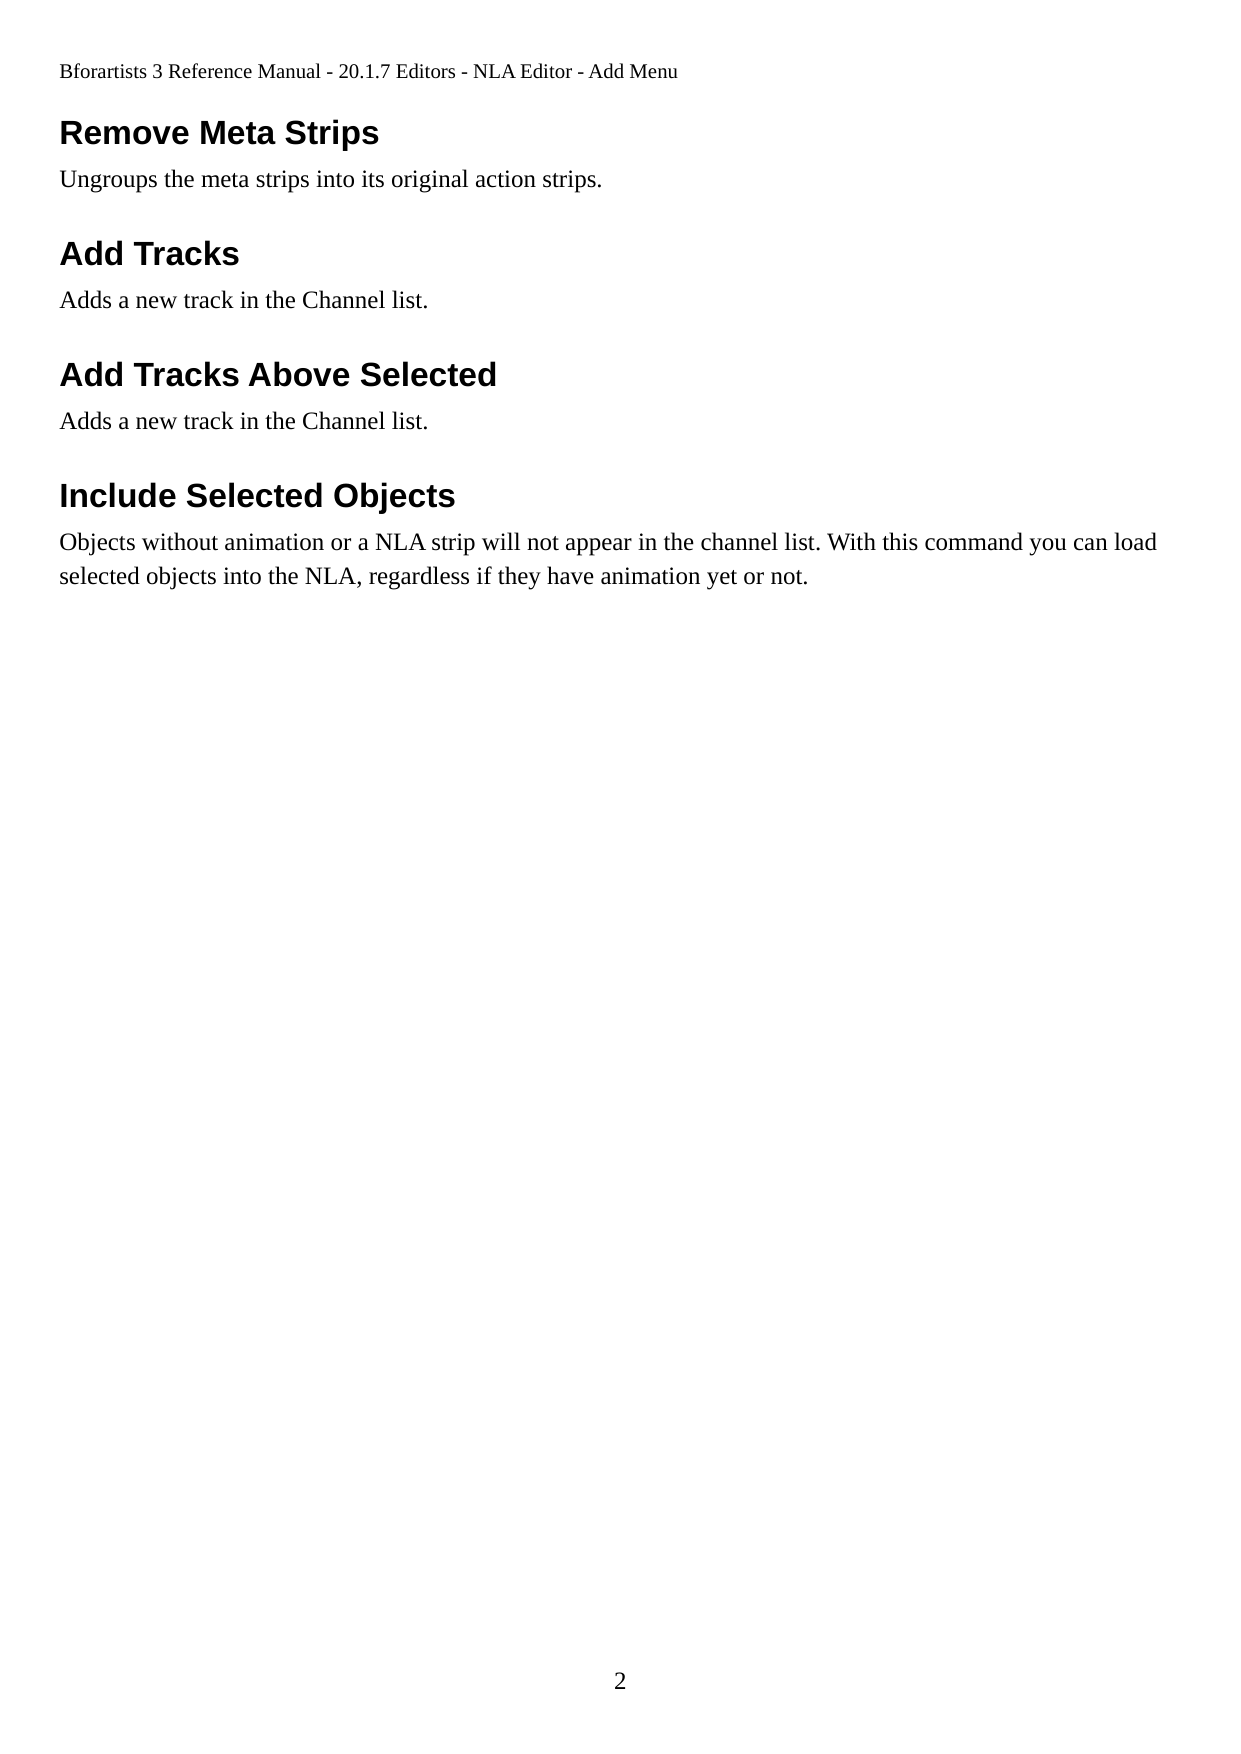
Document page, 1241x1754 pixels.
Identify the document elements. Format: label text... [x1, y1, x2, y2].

text Ungroups the meta strips into its original action strips. [59, 164, 1181, 192]
subtitle Remove Meta Strips [59, 113, 1181, 151]
text Adds a new track in the Channel list. [59, 285, 1181, 313]
subtitle Include Selected Objects [59, 476, 1181, 514]
text Adds a new track in the Channel list. [59, 406, 1181, 434]
subtitle Add Tracks Above Selected [59, 355, 1181, 393]
text Objects without animation or a NLA strip will not appear in the channel list. With this command you can load selected objects into the NLA, regardless if they have animation yet or not. [59, 527, 1181, 590]
subtitle Add Tracks [59, 234, 1181, 272]
